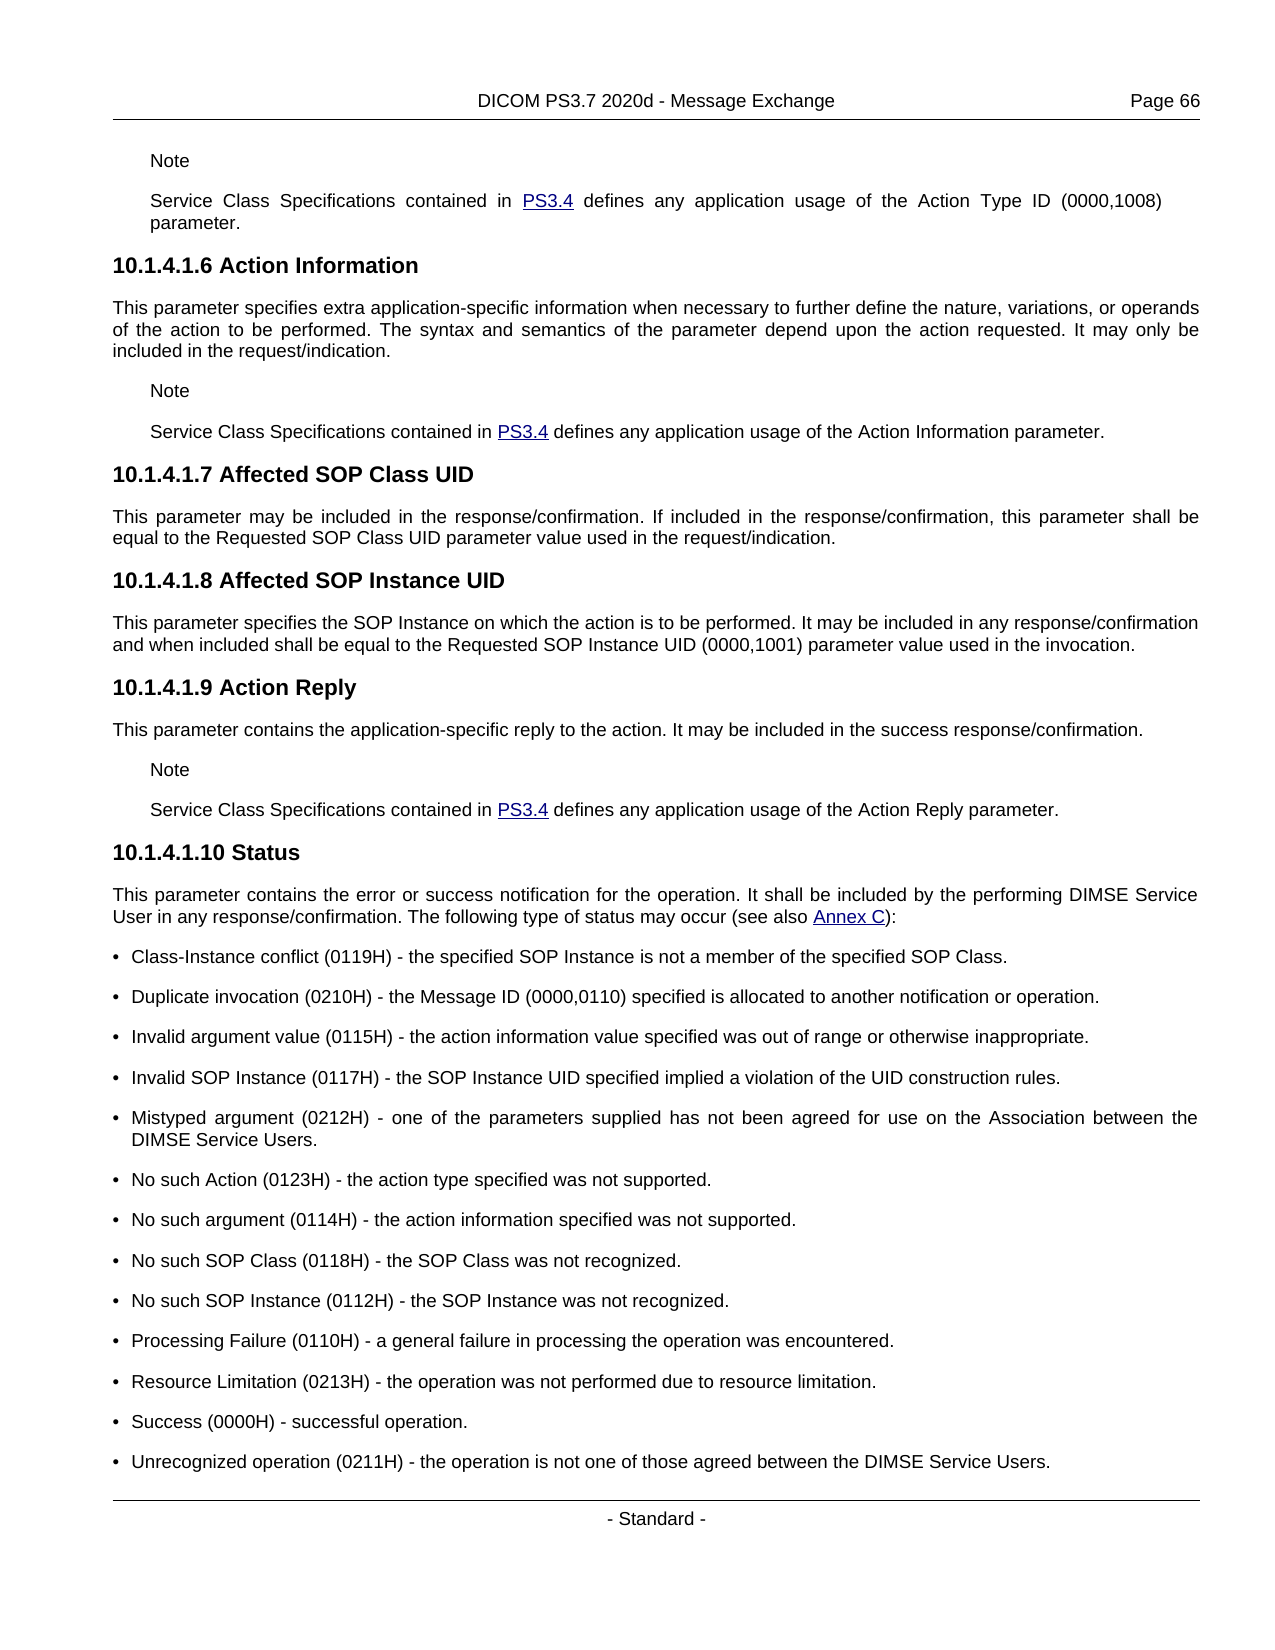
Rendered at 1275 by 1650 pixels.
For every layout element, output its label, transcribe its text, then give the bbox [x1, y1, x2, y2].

text This parameter contains the application-specific reply to the action. It may be included in the success response/confirmation. [112, 718, 1200, 740]
text This parameter may be included in the response/confirmation. If included in the response/confirmation, this parameter shall be equal to the Requested SOP Class UID parameter value used in the request/indication. [112, 505, 1200, 548]
text • No such SOP Instance (0112H) - the SOP Instance was not recognized. [112, 1290, 1200, 1311]
text • Mistyped argument (0212H) - one of the parameters supplied has not been agreed for use on the Association between the DIMSE Service Users. [112, 1107, 1200, 1150]
text • Duplicate invocation (0210H) - the Message ID (0000,0110) specified is allocated to another notification or operation. [112, 986, 1200, 1008]
text 10.1.4.1.7 Affected SOP Class UID [112, 461, 1200, 487]
text Note [150, 150, 1162, 172]
text This parameter specifies the SOP Instance on which the action is to be performed. It may be included in any response/confirmation and when included shall be equal to the Requested SOP Instance UID (0000,1001) parameter value used in the invocation. [112, 612, 1200, 655]
text This parameter specifies extra application-specific information when necessary to further define the nature, variations, or operands of the action to be performed. The syntax and semantics of the parameter depend upon the action requested. It may only be included in the request/indication. [112, 297, 1200, 361]
text Note [150, 759, 1162, 780]
text • Invalid argument value (0115H) - the action information value specified was out of range or otherwise inappropriate. [112, 1026, 1200, 1048]
text Note [150, 380, 1162, 402]
text • No such Action (0123H) - the action type specified was not supported. [112, 1169, 1200, 1190]
text Service Class Specifications contained in PS3.4 defines any application usage of the Action Information parameter. [150, 421, 1162, 442]
text 10.1.4.1.6 Action Information [112, 252, 1200, 278]
text • Success (0000H) - successful operation. [112, 1411, 1200, 1432]
text This parameter contains the error or success notification for the operation. It shall be included by the performing DIMSE Service User in any response/confirmation. The following type of status may occur (see also Annex C): [112, 884, 1200, 927]
text • Class-Instance conflict (0119H) - the specified SOP Instance is not a member of the specified SOP Class. [112, 946, 1200, 967]
text • Invalid SOP Instance (0117H) - the SOP Instance UID specified implied a violation of the UID construction rules. [112, 1067, 1200, 1088]
text • No such argument (0114H) - the action information specified was not supported. [112, 1209, 1200, 1231]
text 10.1.4.1.8 Affected SOP Instance UID [112, 567, 1200, 593]
text Service Class Specifications contained in PS3.4 defines any application usage of the Action Type ID (0000,1008) parameter. [150, 190, 1162, 233]
text 10.1.4.1.9 Action Reply [112, 674, 1200, 699]
text • Unrecognized operation (0211H) - the operation is not one of those agreed between the DIMSE Service Users. [112, 1451, 1200, 1473]
text 10.1.4.1.10 Status [112, 839, 1200, 865]
text • No such SOP Class (0118H) - the SOP Class was not recognized. [112, 1249, 1200, 1271]
text • Resource Limitation (0213H) - the operation was not performed due to resource limitation. [112, 1370, 1200, 1392]
text Service Class Specifications contained in PS3.4 defines any application usage of the Action Reply parameter. [150, 799, 1162, 821]
text • Processing Failure (0110H) - a general failure in processing the operation was encountered. [112, 1330, 1200, 1352]
